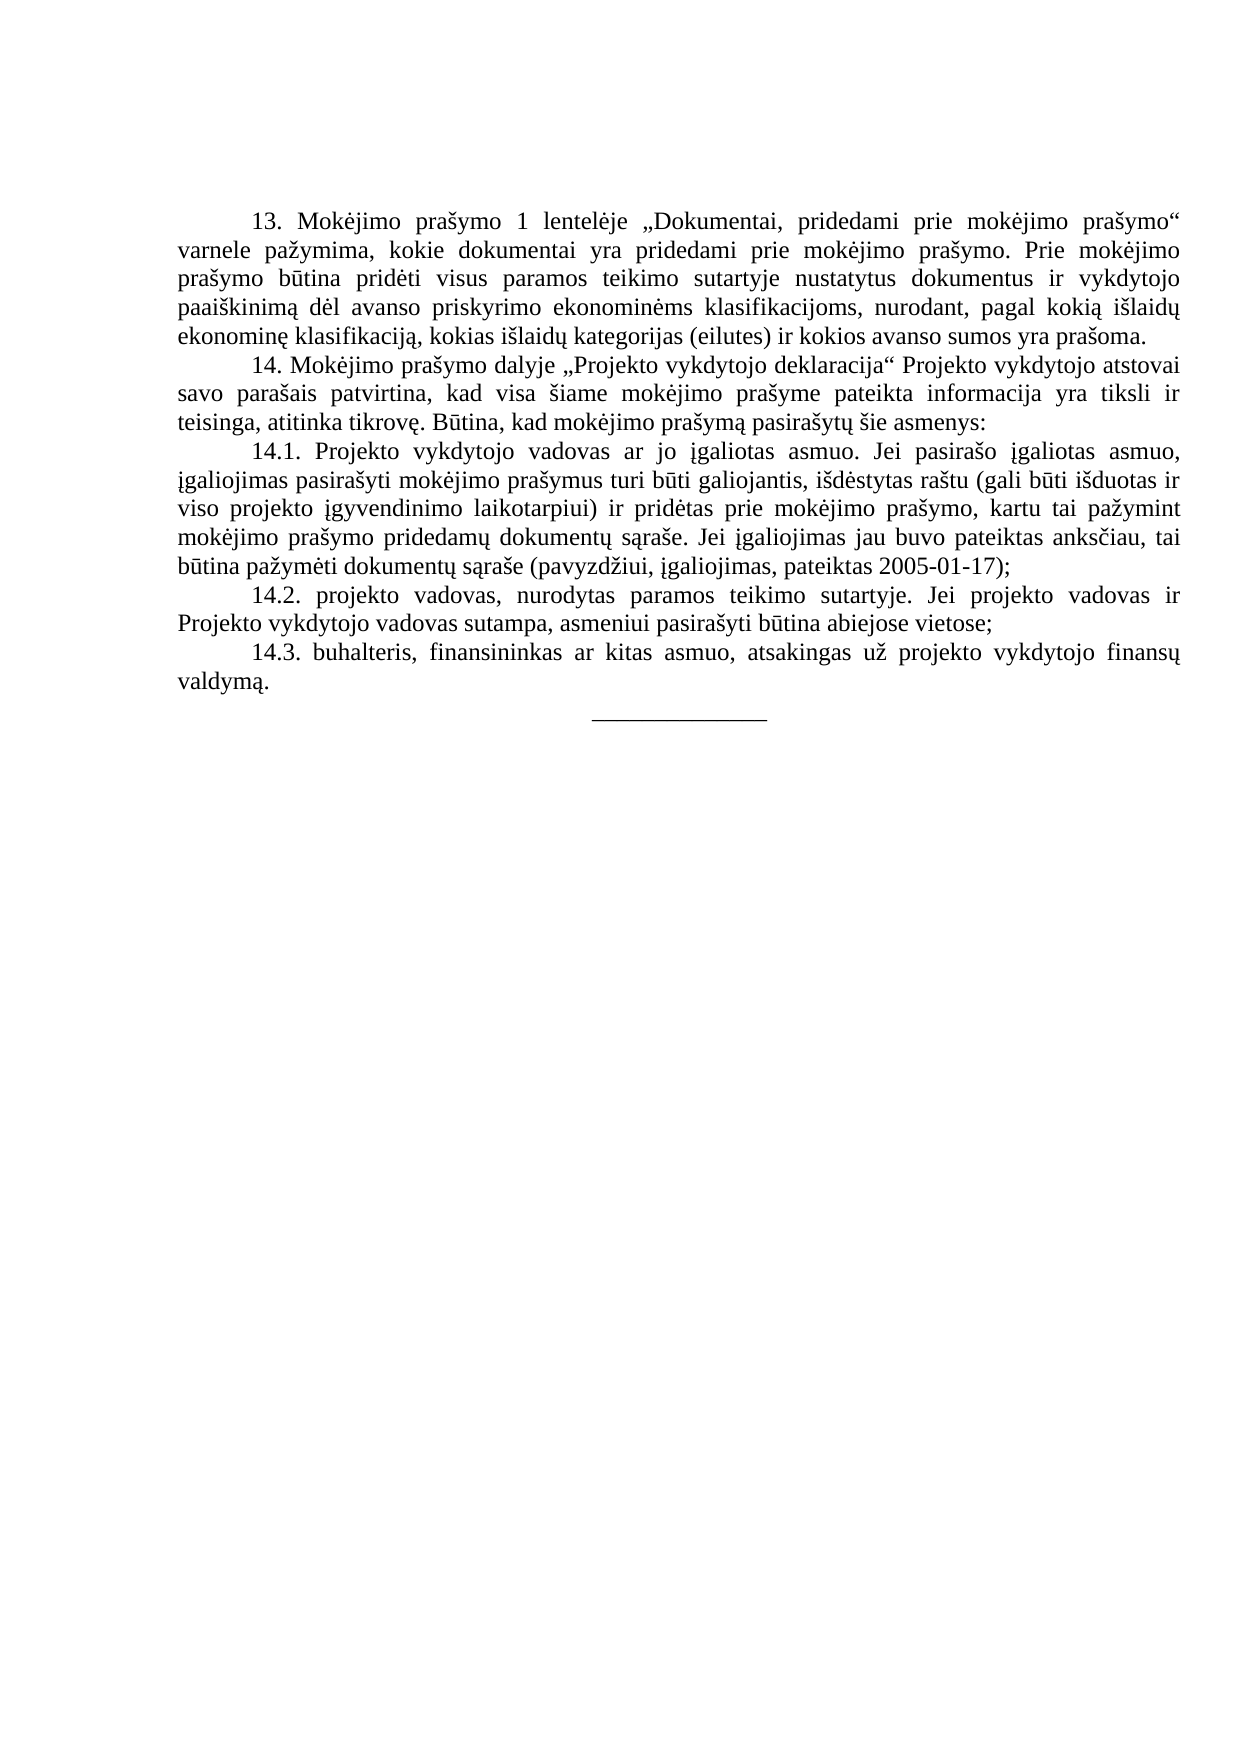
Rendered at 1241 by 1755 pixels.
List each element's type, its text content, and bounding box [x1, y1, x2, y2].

text 14.3. buhalteris, finansininkas ar kitas asmuo, atsakingas už projekto vykdytojo finansų valdymą. [177, 637, 1181, 695]
text 14.1. Projekto vykdytojo vadovas ar jo įgaliotas asmuo. Jei pasirašo įgaliotas asmuo, įgaliojimas pasirašyti mokėjimo prašymus turi būti galiojantis, išdėstytas raštu (gali būti išduotas ir viso projekto įgyvendinimo laikotarpiui) ir pridėtas prie mokėjimo prašymo, kartu tai pažymint mokėjimo prašymo pridedamų dokumentų sąraše. Jei įgaliojimas jau buvo pateiktas anksčiau, tai būtina pažymėti dokumentų sąraše (pavyzdžiui, įgaliojimas, pateiktas 2005-01-17); [177, 436, 1181, 580]
text 13. Mokėjimo prašymo 1 lentelėje „Dokumentai, pridedami prie mokėjimo prašymo“ varnele pažymima, kokie dokumentai yra pridedami prie mokėjimo prašymo. Prie mokėjimo prašymo būtina pridėti visus paramos teikimo sutartyje nustatytus dokumentus ir vykdytojo paaiškinimą dėl avanso priskyrimo ekonominėms klasifikacijoms, nurodant, pagal kokią išlaidų ekonominę klasifikaciją, kokias išlaidų kategorijas (eilutes) ir kokios avanso sumos yra prašoma. [177, 206, 1181, 350]
text 14.2. projekto vadovas, nurodytas paramos teikimo sutartyje. Jei projekto vadovas ir Projekto vykdytojo vadovas sutampa, asmeniui pasirašyti būtina abiejose vietose; [177, 580, 1181, 637]
text 14. Mokėjimo prašymo dalyje „Projekto vykdytojo deklaracija“ Projekto vykdytojo atstovai savo parašais patvirtina, kad visa šiame mokėjimo prašyme pateikta informacija yra tiksli ir teisinga, atitinka tikrovę. Būtina, kad mokėjimo prašymą pasirašytų šie asmenys: [177, 350, 1181, 436]
text ______________ [177, 695, 1181, 723]
